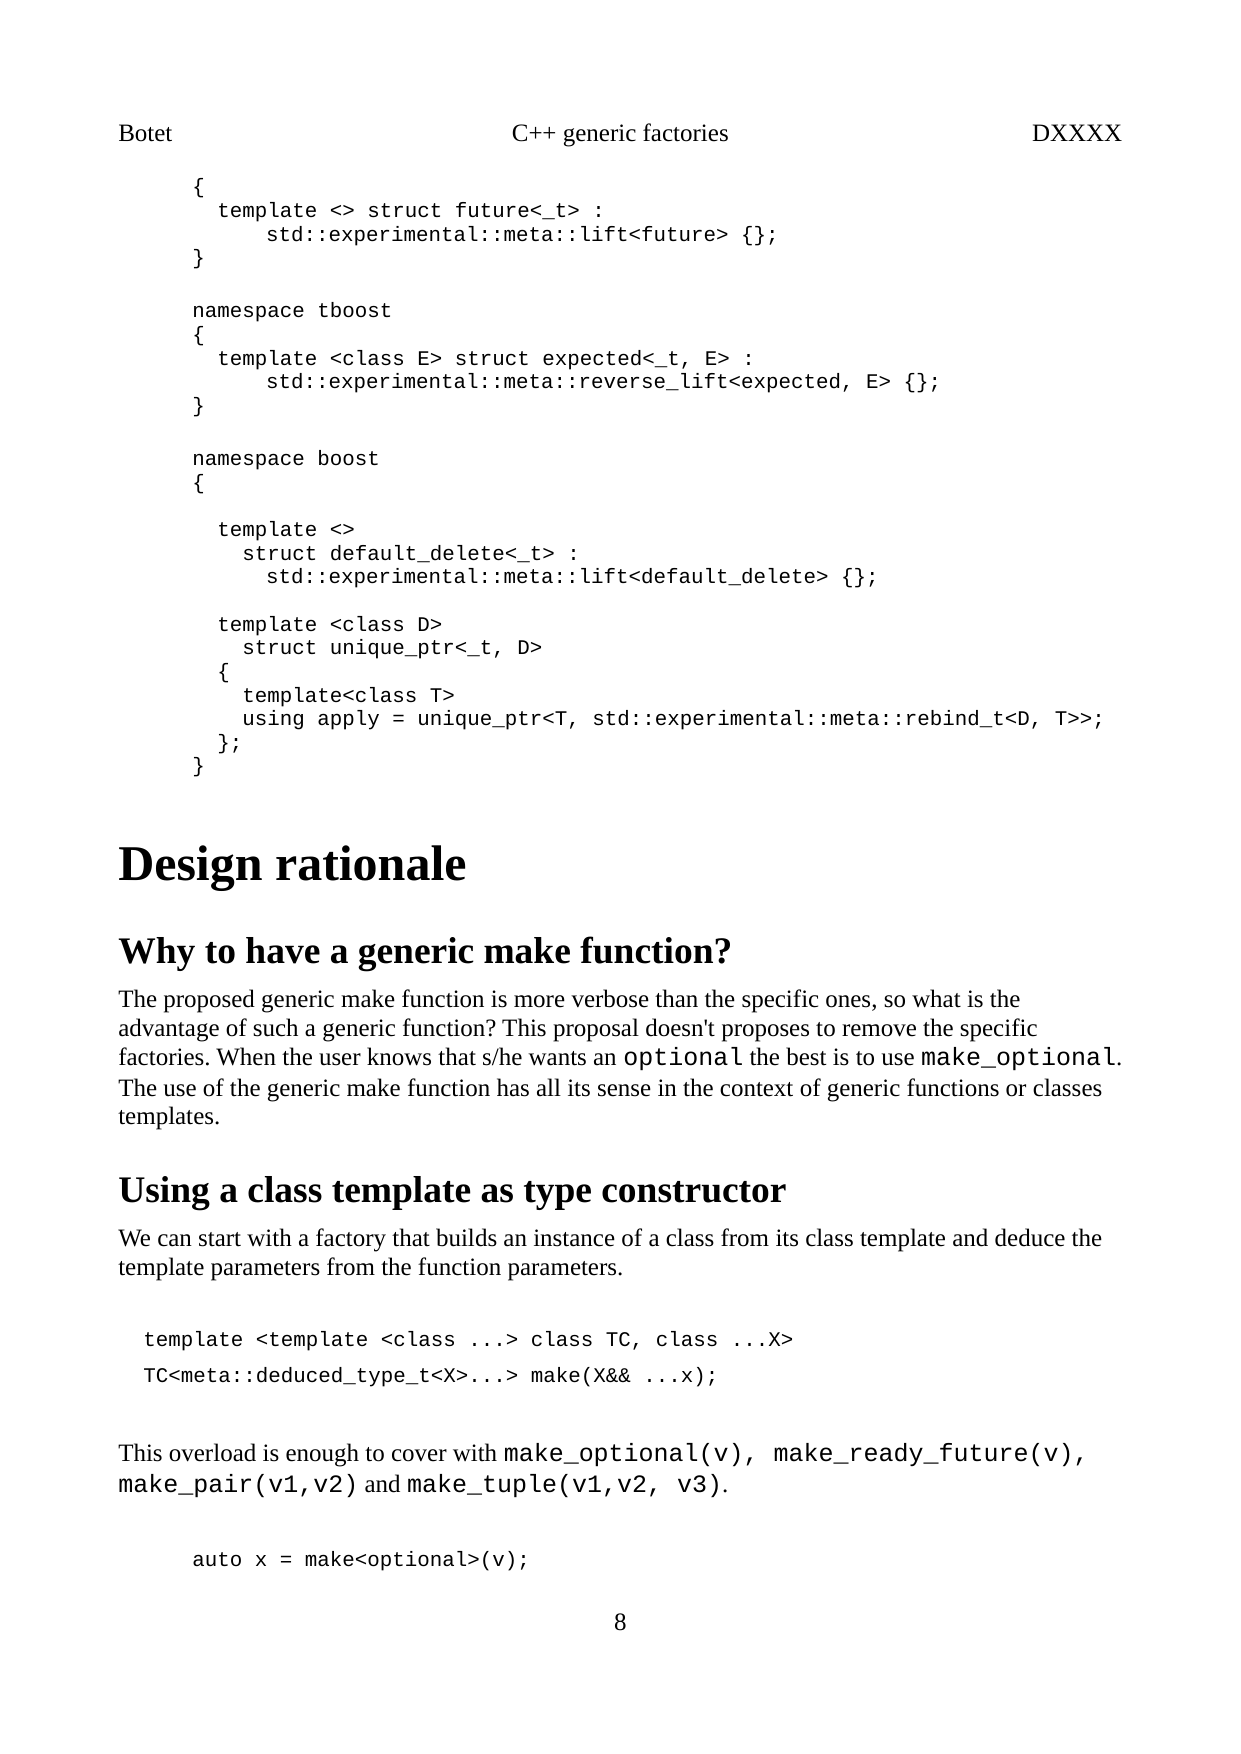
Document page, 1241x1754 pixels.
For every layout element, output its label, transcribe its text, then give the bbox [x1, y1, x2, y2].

text This overload is enough to cover with make_optional(v), make_ready_future(v), make_pair(v1,v2) and make_tuple(v1,v2, v3). [118, 1438, 1122, 1500]
text We can start with a factory that builds an instance of a class from its class template and deduce the template parameters from the function parameters. [118, 1223, 1122, 1281]
text template <template <class ...> class TC, class ...X> [118, 1329, 1122, 1353]
text The proposed generic make function is more verbose than the specific ones, so what is the advantage of such a generic function? This proposal doesn't proposes to remove the specific factories. When the user knows that s/he wants an optional the best is to use make_optional. The use of the generic make function has all its sense in the context of generic functions or classes templates. [118, 984, 1122, 1130]
text template <class D> [192, 614, 1122, 637]
text { [192, 472, 1122, 495]
text struct default_delete<_t> : std::experimental::meta::lift<default_delete> {}; [192, 543, 1122, 590]
text using apply = unique_ptr<T, std::experimental::meta::rebind_t<D, T>>; [192, 708, 1122, 732]
text auto x = make<optional>(v); [118, 1548, 1122, 1572]
text std::experimental::meta::lift<future> {}; [192, 224, 1122, 247]
text { [192, 176, 1122, 200]
text template <> [192, 519, 1122, 543]
text TC<meta::deduced_type_t<X>...> make(X&& ...x); [118, 1366, 1122, 1389]
text }; [192, 732, 1122, 756]
text namespace tboost [192, 300, 1122, 324]
text template <> struct future<_t> : [192, 200, 1122, 224]
subtitle Using a class template as type constructor [118, 1168, 1122, 1211]
text template<class T> [192, 684, 1122, 708]
text } [192, 395, 1122, 419]
text } [192, 756, 1122, 779]
subtitle Design rationale [118, 834, 1122, 891]
text { [192, 661, 1122, 684]
text namespace boost [192, 448, 1122, 472]
text template <class E> struct expected<_t, E> : std::experimental::meta::reverse_lift<expected, E> {}; [192, 348, 1122, 395]
text } [192, 247, 1122, 271]
text { [192, 324, 1122, 348]
subtitle Why to have a generic make function? [118, 929, 1122, 972]
text struct unique_ptr<_t, D> [192, 637, 1122, 661]
